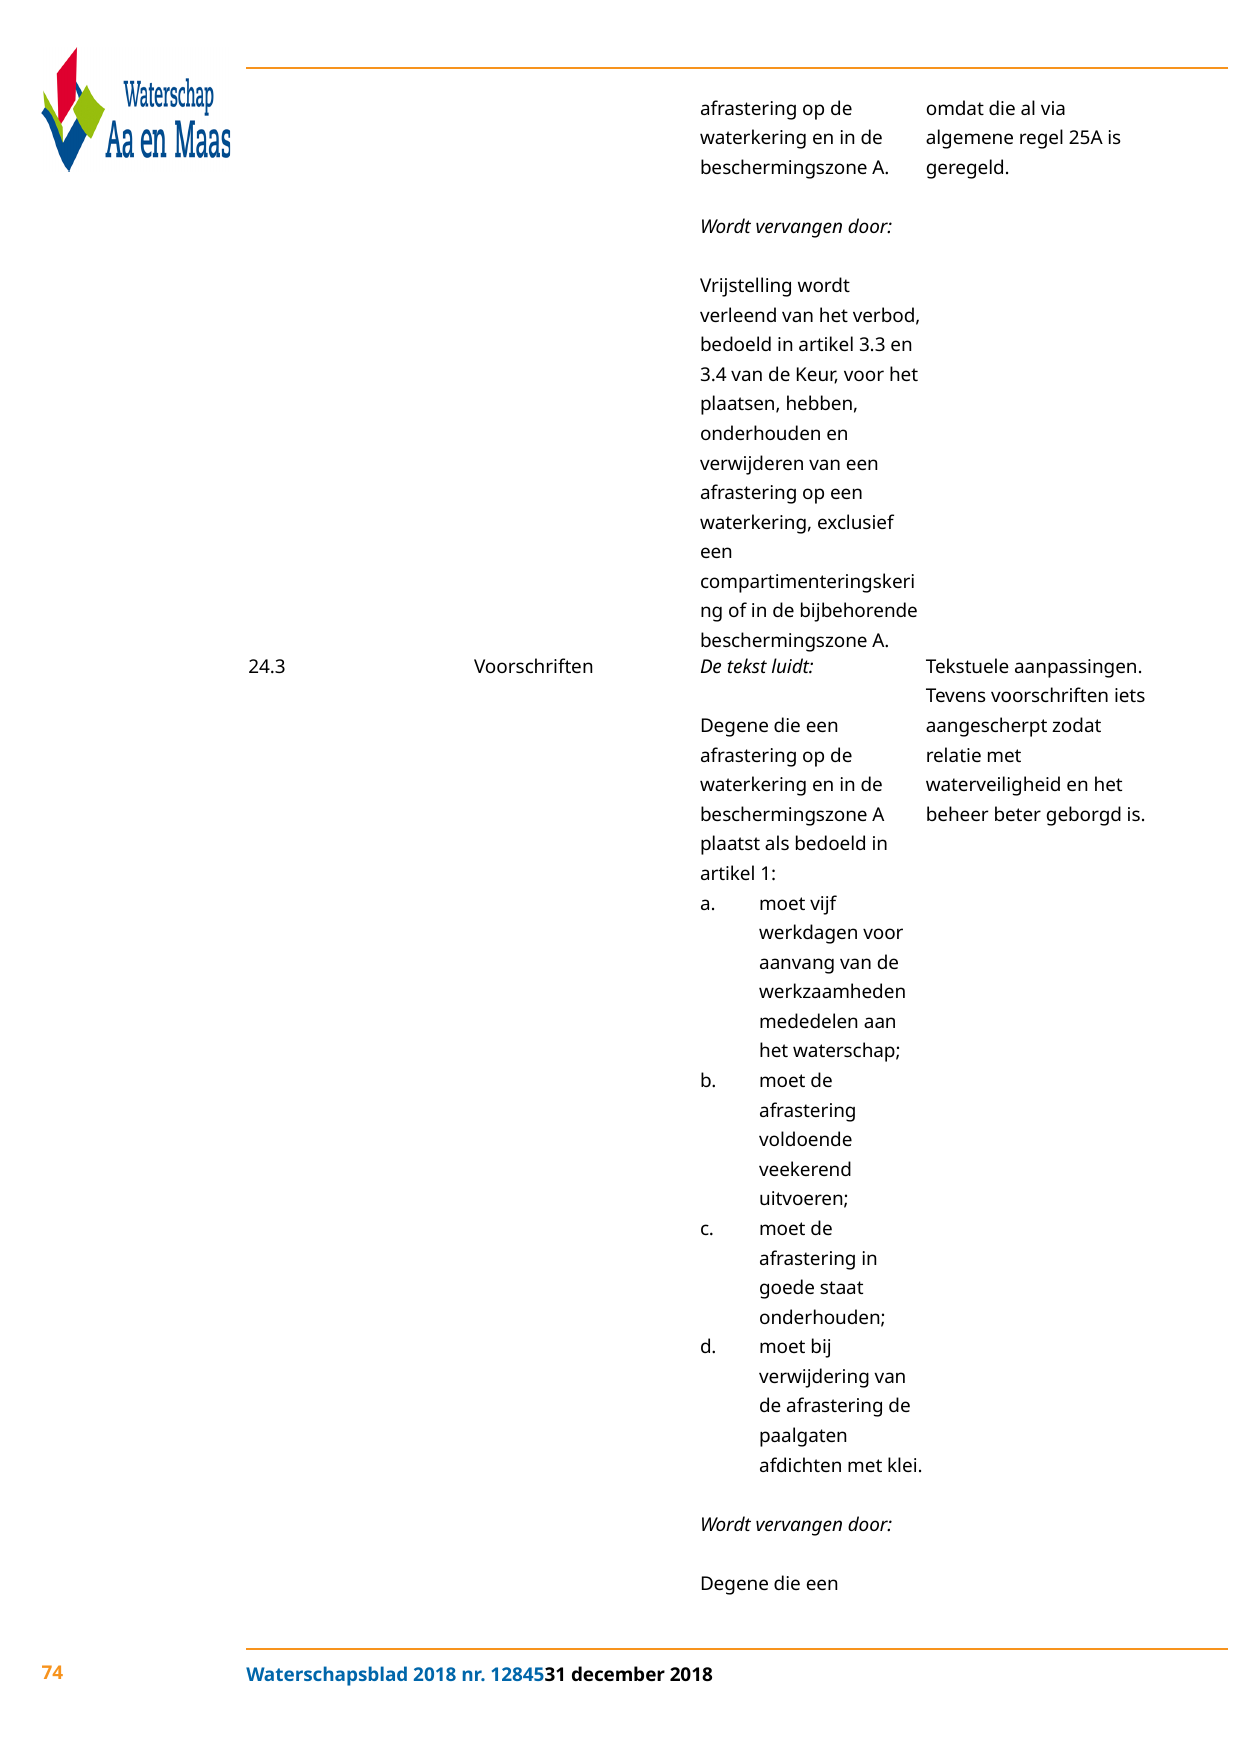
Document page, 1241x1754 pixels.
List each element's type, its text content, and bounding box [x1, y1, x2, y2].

table_cell omdat die al via algemene regel 25A is geregeld. [926, 95, 1152, 653]
table_cell De tekst luidt: Degene die een afrastering op de waterkering en in de beschermingszone A plaatst als bedoeld in artikel 1: moet vijf werkdagen voor aanvang van de werkzaamheden mededelen aan het waterschap; moet de afrastering voldoende veekerend uitvoeren; moet de afrastering in goede staat onderhouden; moet bij verwijdering van de afrastering de paalgaten afdichten met klei. Wordt vervangen door: Degene die een [700, 653, 926, 1596]
table_cell [248, 95, 474, 653]
table_cell afrastering op de waterkering en in de beschermingszone A. Wordt vervangen door: Vrijstelling wordt verleend van het verbod, bedoeld in artikel 3.3 en 3.4 van de Keur, voor het plaatsen, hebben, onderhouden en verwijderen van een afrastering op een waterkering, exclusief een compartimenteringskering of in de bijbehorende beschermingszone A. [700, 95, 926, 653]
table_cell Voorschriften [474, 653, 700, 1596]
table_cell Tekstuele aanpassingen. Tevens voorschriften iets aangescherpt zodat relatie met waterveiligheid en het beheer beter geborgd is. [926, 653, 1152, 1596]
picture [41, 47, 231, 172]
table_cell [474, 95, 700, 653]
table_cell 24.3 [248, 653, 474, 1596]
